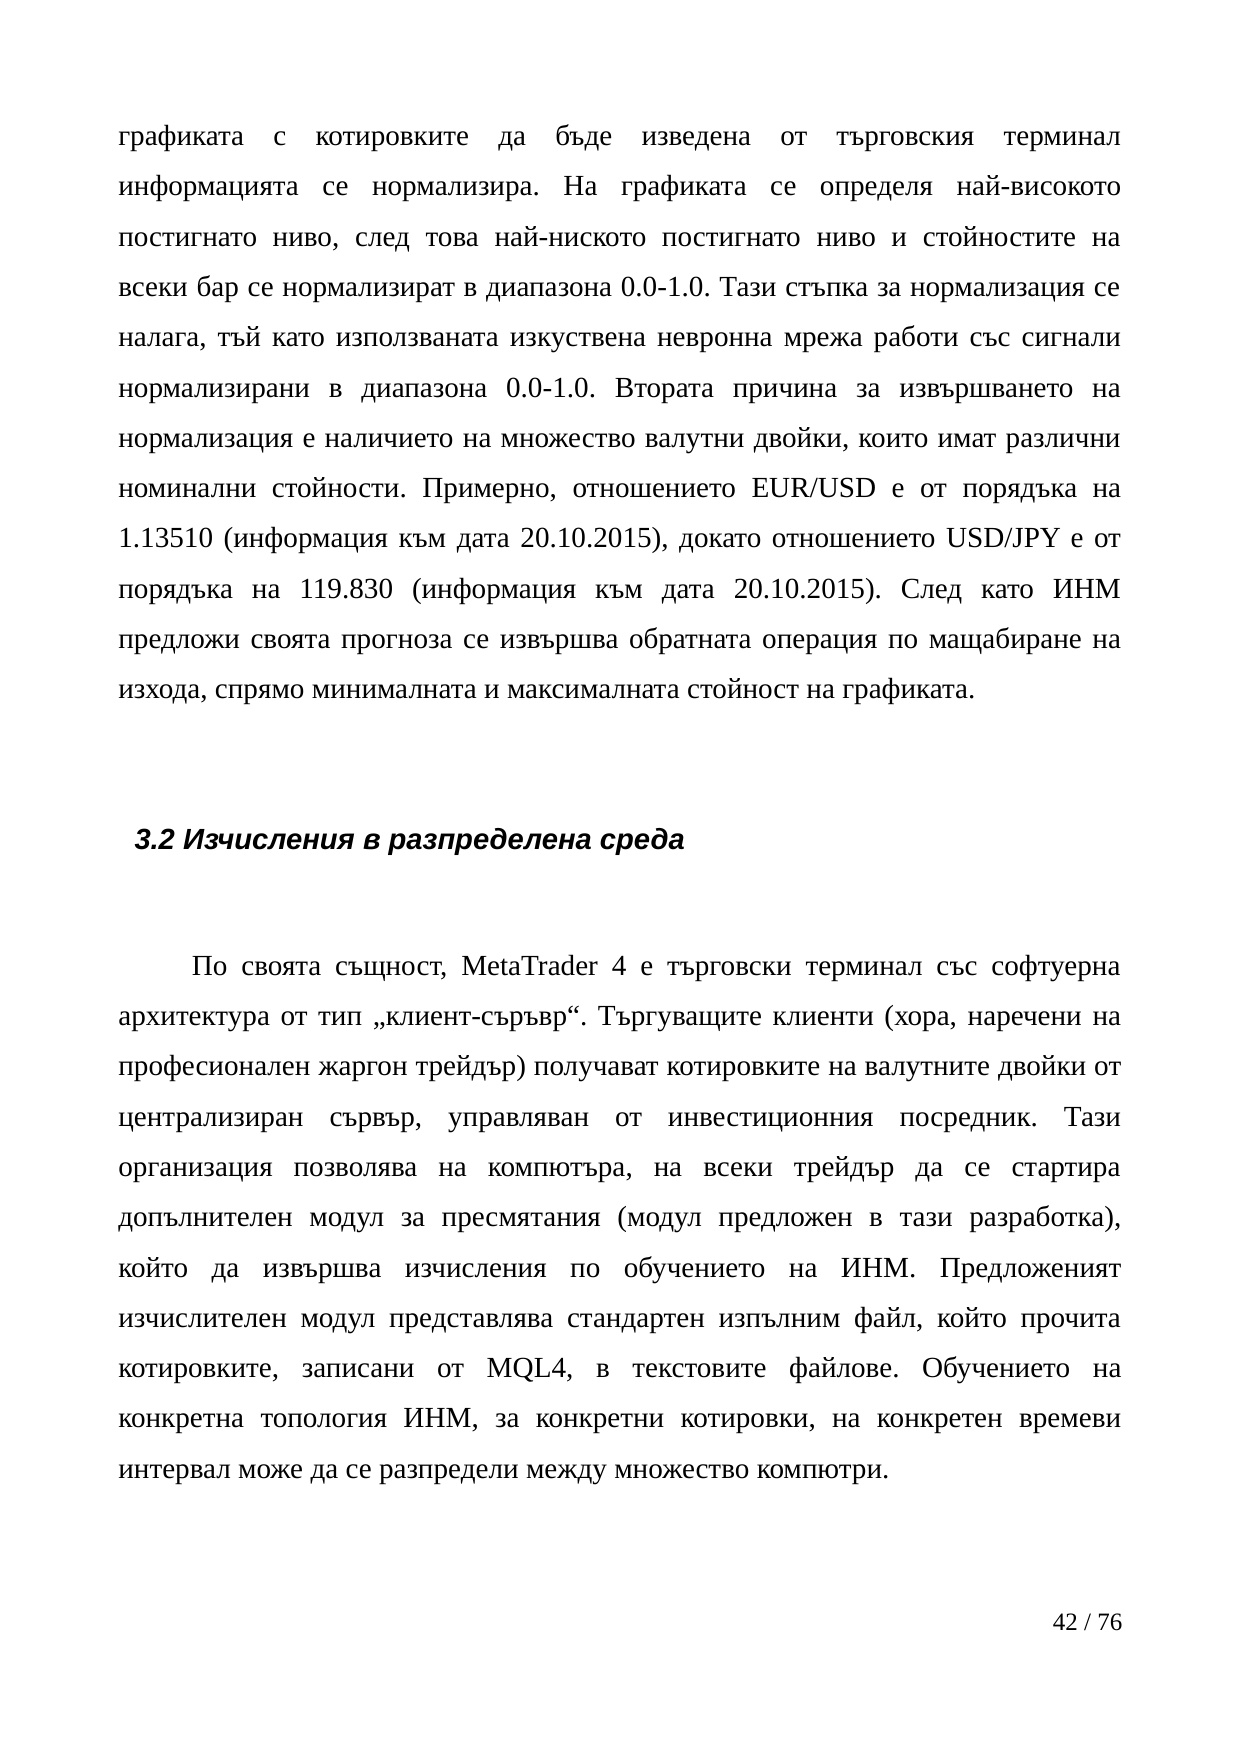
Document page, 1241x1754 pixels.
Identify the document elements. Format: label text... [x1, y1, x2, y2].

text графиката с котировките да бъде изведена от търговския терминал информацията се нормализира. На графиката се определя най-високото постигнато ниво, след това най-ниското постигнато ниво и стойностите на всеки бар се нормализират в диапазона 0.0-1.0. Тази стъпка за нормализация се налага, тъй като използваната изкуствена невронна мрежа работи със сигнали нормализирани в диапазона 0.0-1.0. Втората причина за извършването на нормализация е наличието на множество валутни двойки, които имат различни номинални стойности. Примерно, отношението EUR/USD е от порядъка на 1.13510 (информация към дата 20.10.2015), докато отношението USD/JPY е от порядъка на 119.830 (информация към дата 20.10.2015). След като ИНМ предложи своята прогноза се извършва обратната операция по мащабиране на изхода, спрямо минималната и максималната стойност на графиката. [118, 118, 1122, 705]
subtitle 3.2 Изчисления в разпределена среда [118, 822, 1122, 856]
text По своята същност, MetaTrader 4 е търговски терминал със софтуерна архитектура от тип „клиент-съръвр“. Търгуващите клиенти (хора, наречени на професионален жаргон трейдър) получават котировките на валутните двойки от централизиран сървър, управляван от инвестиционния посредник. Тази организация позволява на компютъра, на всеки трейдър да се стартира допълнителен модул за пресмятания (модул предложен в тази разработка), който да извършва изчисления по обучението на ИНМ. Предложеният изчислителен модул представлява стандартен изпълним файл, който прочита котировките, записани от MQL4, в текстовите файлове. Обучението на конкретна топология ИНМ, за конкретни котировки, на конкретен времеви интервал може да се разпредели между множество компютри. [118, 948, 1122, 1484]
